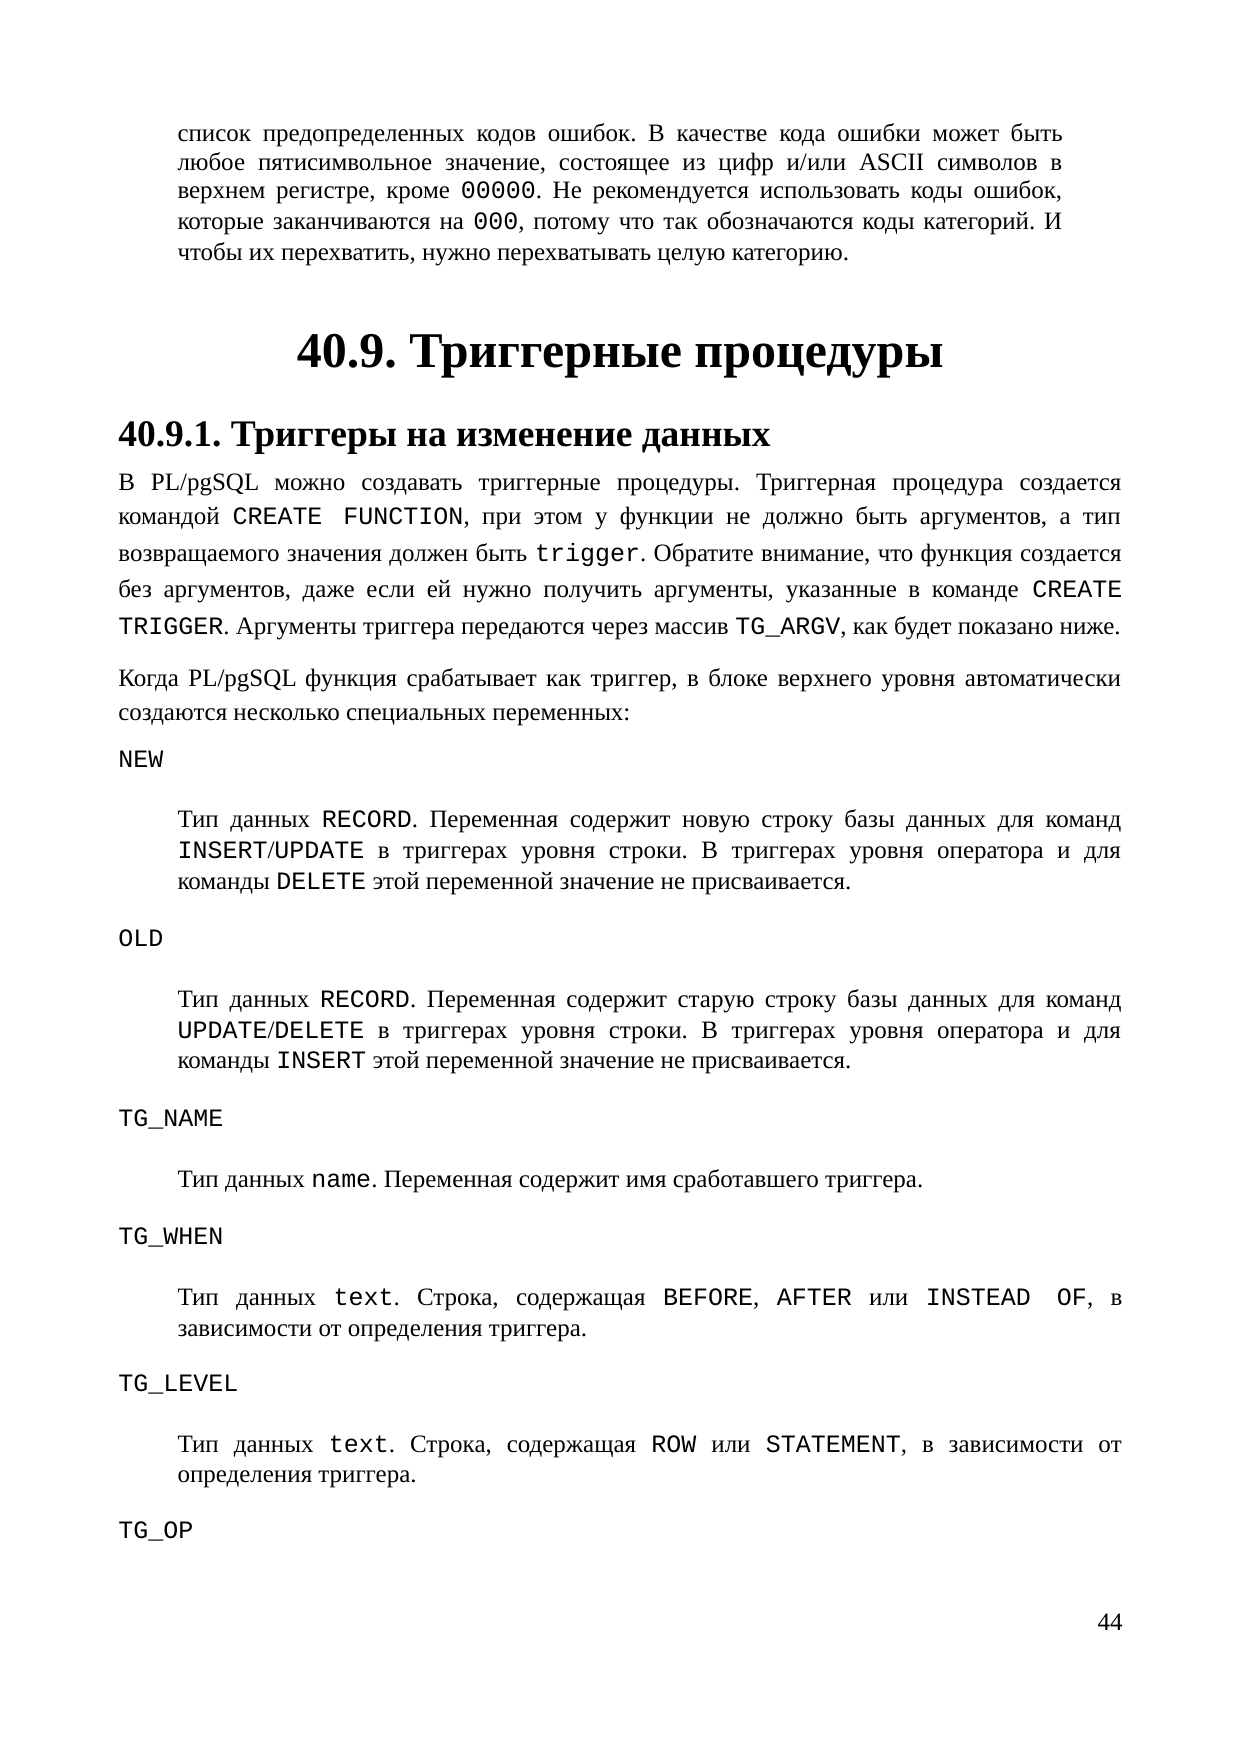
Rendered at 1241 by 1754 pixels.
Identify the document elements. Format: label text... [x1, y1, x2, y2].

list Тип данных text. Строка, содержащая ROW или STATEMENT, в зависимости от определения триггера. [177, 1429, 1122, 1488]
subtitle TG_LEVEL [118, 1371, 1122, 1399]
subtitle 40.9.1. Триггеры на изменение данных [118, 411, 1122, 454]
subtitle TG_WHEN [118, 1224, 1122, 1252]
text В PL/pgSQL можно создавать триггерные процедуры. Триггерная процедура создается командой CREATE FUNCTION, при этом у функции не должно быть аргументов, а тип возвращаемого значения должен быть trigger. Обратите внимание, что функция создается без аргументов, даже если ей нужно получить аргументы, указанные в команде CREATE TRIGGER. Аргументы триггера передаются через массив TG_ARGV, как будет показано ниже. [118, 467, 1122, 642]
subtitle NEW [118, 746, 1122, 774]
subtitle OLD [118, 926, 1122, 954]
text список предопределенных кодов ошибок. В качестве кода ошибки может быть любое пятисимвольное значение, состоящее из цифр и/или ASCII символов в верхнем регистре, кроме 00000. Не рекомендуется использовать коды ошибок, которые заканчиваются на 000, потому что так обозначаются коды категорий. И чтобы их перехватить, нужно перехватывать целую категорию. [177, 118, 1063, 266]
list Тип данных name. Переменная содержит имя сработавшего триггера. [177, 1164, 1122, 1194]
subtitle TG_NAME [118, 1106, 1122, 1134]
list Тип данных RECORD. Переменная содержит старую строку базы данных для команд UPDATE/DELETE в триггерах уровня строки. В триггерах уровня оператора и для команды INSERT этой переменной значение не присваивается. [177, 984, 1122, 1076]
list Тип данных RECORD. Переменная содержит новую строку базы данных для команд INSERT/UPDATE в триггерах уровня строки. В триггерах уровня оператора и для команды DELETE этой переменной значение не присваивается. [177, 804, 1122, 897]
subtitle TG_OP [118, 1518, 1122, 1546]
list Тип данных text. Строка, содержащая BEFORE, AFTER или INSTEAD OF, в зависимости от определения триггера. [177, 1282, 1122, 1341]
subtitle 40.9. Триггерные процедуры [118, 321, 1122, 378]
text Когда PL/pgSQL функция срабатывает как триггер, в блоке верхнего уровня автоматически создаются несколько специальных переменных: [118, 663, 1122, 726]
